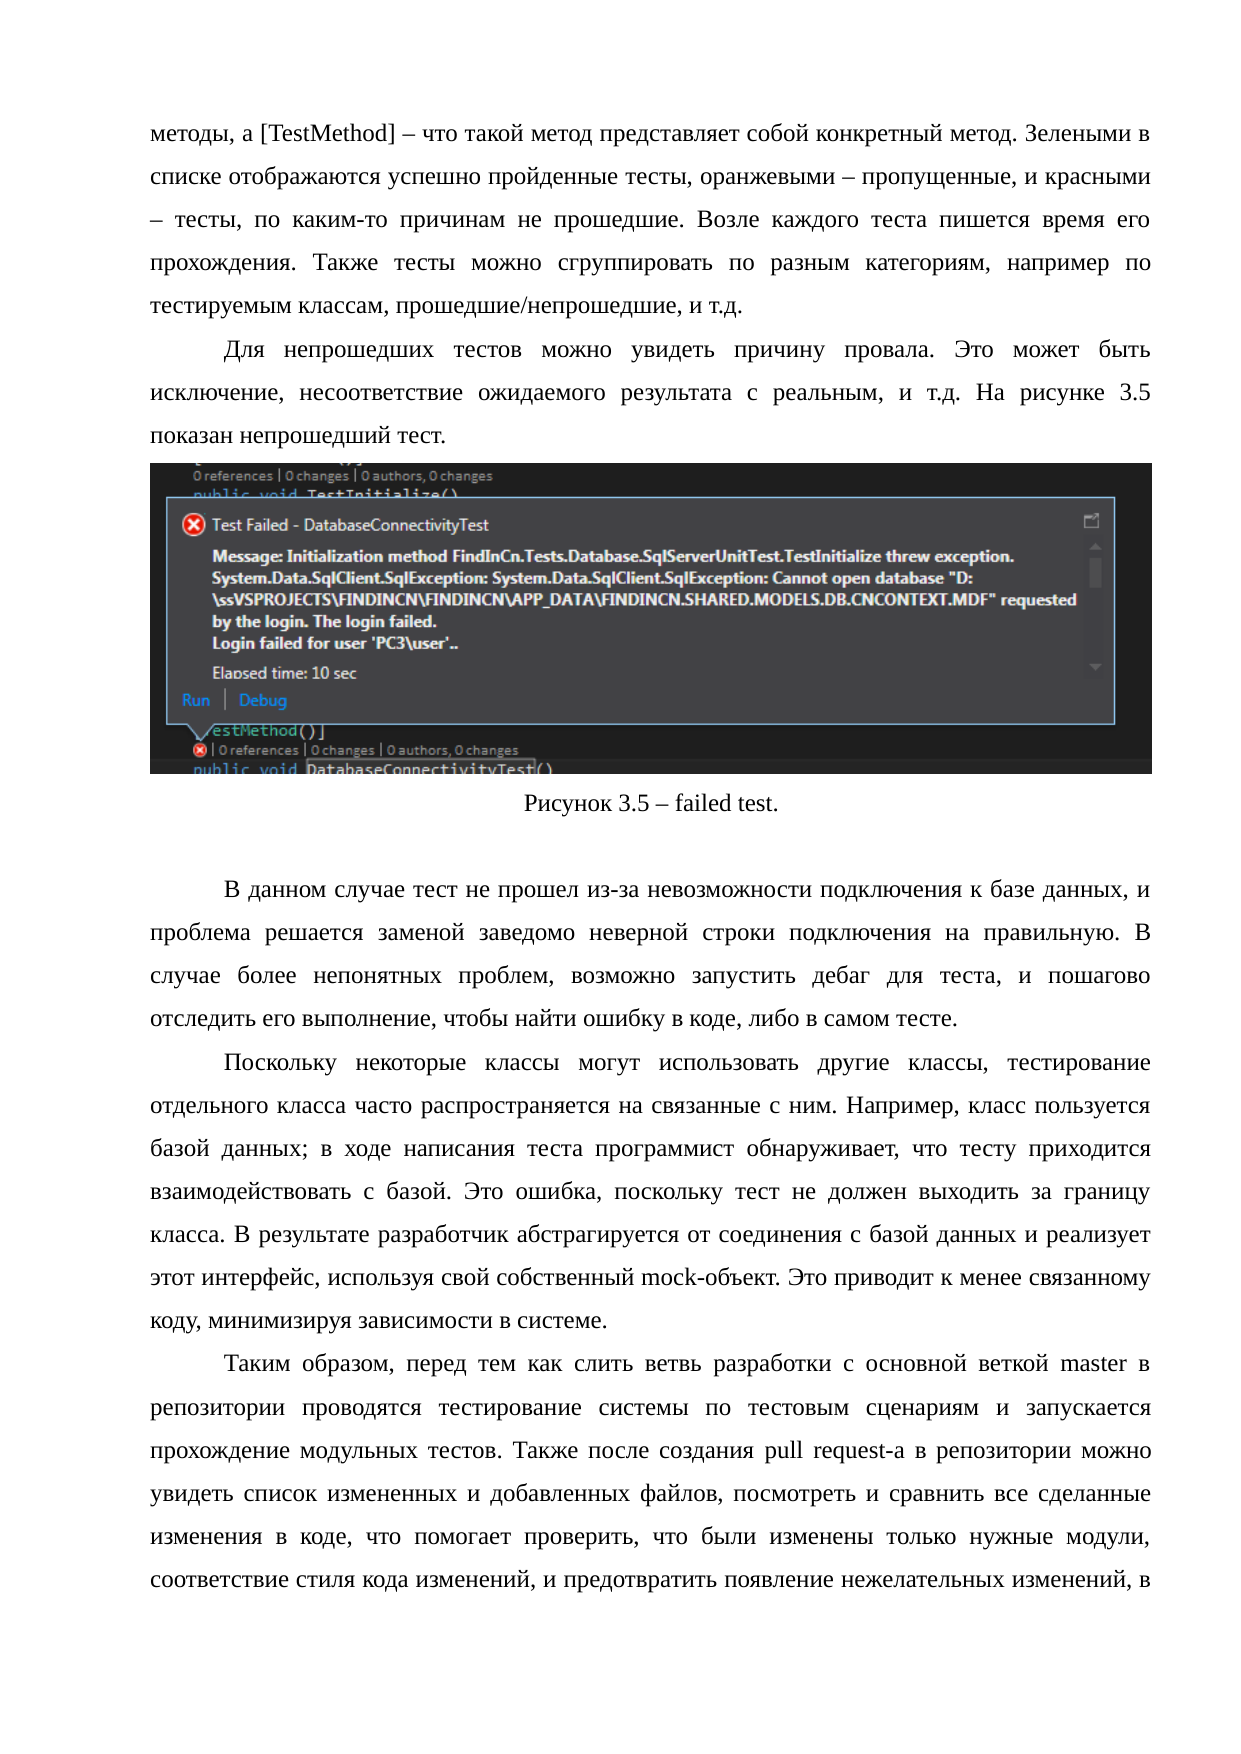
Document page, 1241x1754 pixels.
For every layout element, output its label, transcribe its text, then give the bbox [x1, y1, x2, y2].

text Для непрошедших тестов можно увидеть причину провала. Это может быть исключение, несоответствие ожидаемого результата с реальным, и т.д. На рисунке 3.5 показан непрошедший тест. [150, 334, 1152, 449]
text Таким образом, перед тем как слить ветвь разработки с основной веткой master в репозитории проводятся тестирование системы по тестовым сценариям и запускается прохождение модульных тестов. Также после создания pull request-a в репозитории можно увидеть список измененных и добавленных файлов, посмотреть и сравнить все сделанные изменения в коде, что помогает проверить, что были изменены только нужные модули, соответствие стиля кода изменений, и предотвратить появление нежелательных изменений, в [150, 1348, 1152, 1593]
text В данном случае тест не прошел из-за невозможности подключения к базе данных, и проблема решается заменой заведомо неверной строки подключения на правильную. В случае более непонятных проблем, возможно запустить дебаг для теста, и пошагово отследить его выполнение, чтобы найти ошибку в коде, либо в самом тесте. [150, 874, 1152, 1032]
text Поскольку некоторые классы могут использовать другие классы, тестирование отдельного класса часто распространяется на связанные с ним. Например, класс пользуется базой данных; в ходе написания теста программист обнаруживает, что тесту приходится взаимодействовать с базой. Это ошибка, поскольку тест не должен выходить за границу класса. В результате разработчик абстрагируется от соединения с базой данных и реализует этот интерфейс, используя свой собственный mock-объект. Это приводит к менее связанному коду, минимизируя зависимости в системе. [150, 1047, 1152, 1334]
text методы, а [TestMethod] – что такой метод представляет собой конкретный метод. Зелеными в списке отображаются успешно пройденные тесты, оранжевыми – пропущенные, и красными – тесты, по каким-то причинам не прошедшие. Возле каждого теста пишется время его прохождения. Также тесты можно сгруппировать по разным категориям, например по тестируемым классам, прошедшие/непрошедшие, и т.д. [150, 118, 1152, 319]
text Рисунок 3.5 – failed test. [150, 788, 1152, 817]
